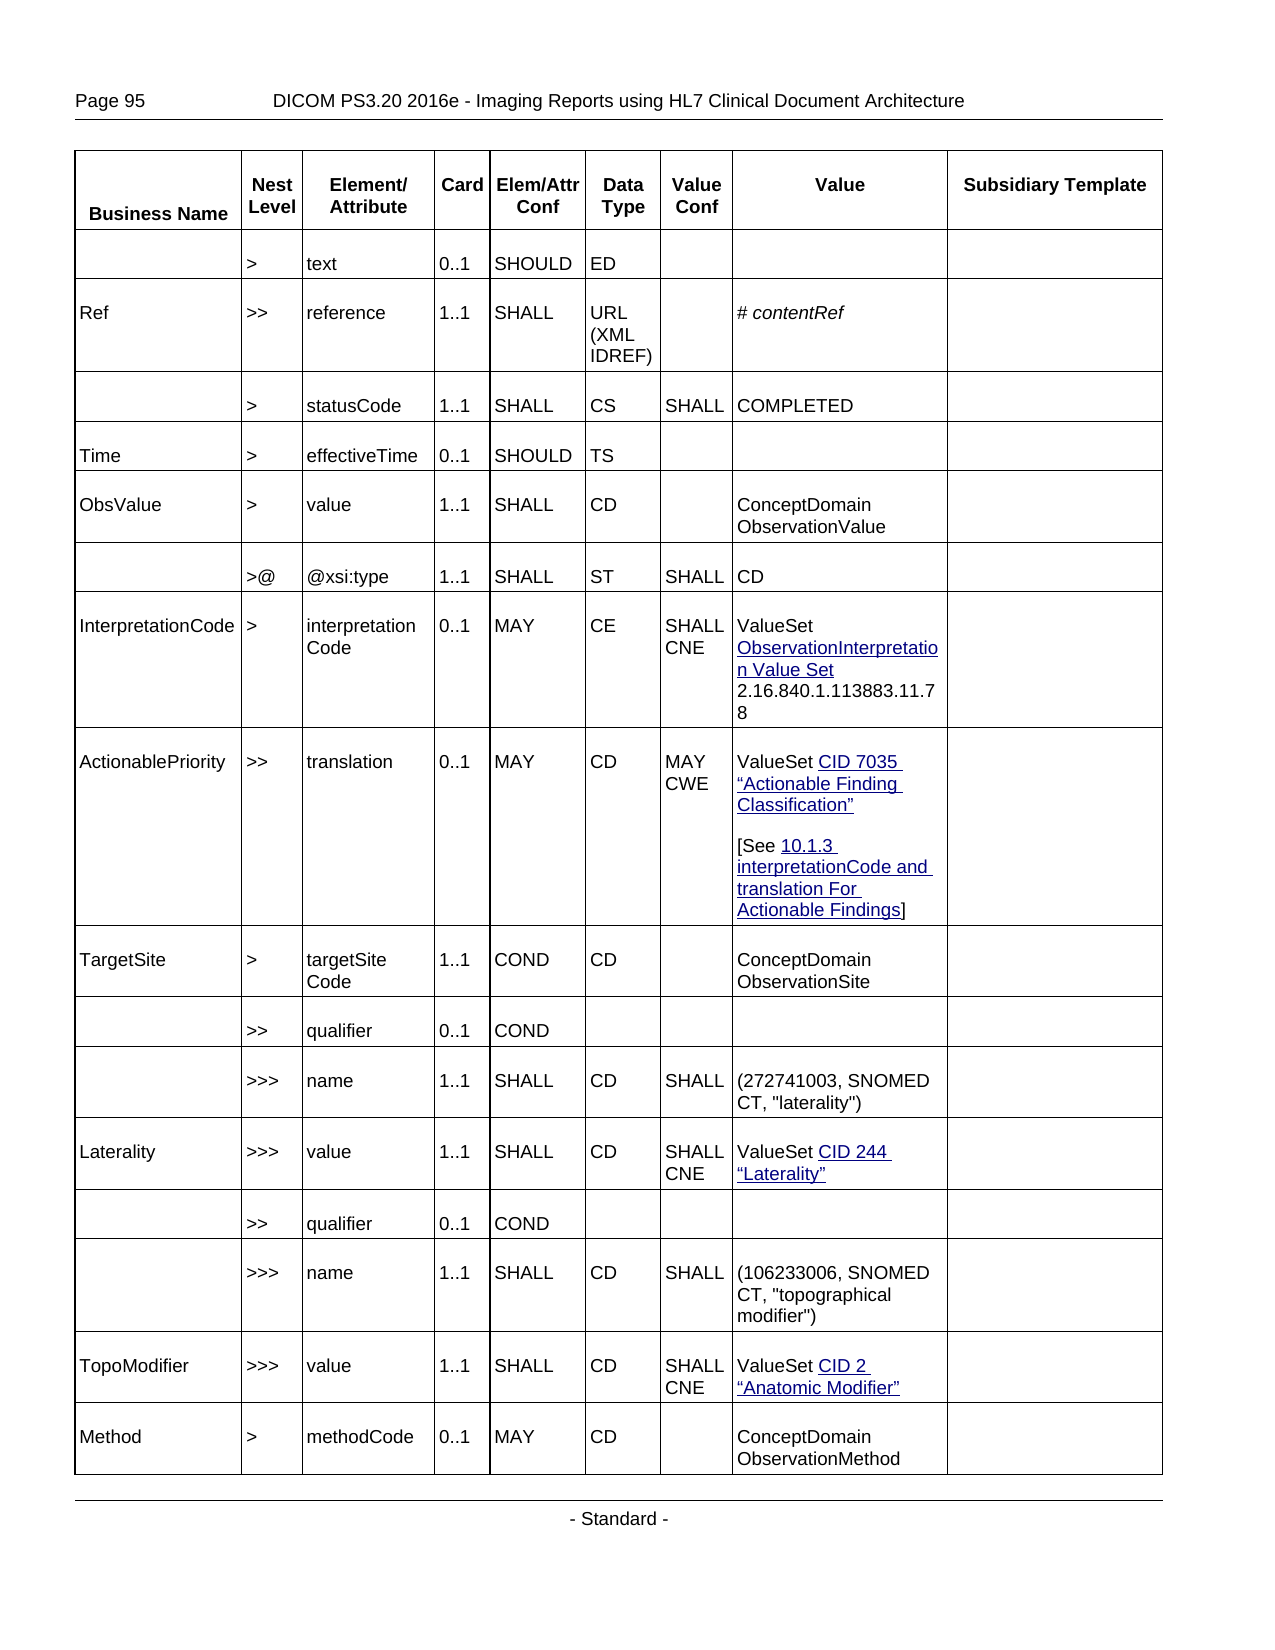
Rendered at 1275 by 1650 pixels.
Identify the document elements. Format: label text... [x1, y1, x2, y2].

table_cell SHOULD [491, 230, 585, 278]
table_cell SHOULD [491, 422, 585, 470]
table_cell ValueSet CID 244 “Laterality” [733, 1118, 947, 1188]
table_cell SHALL [491, 1239, 585, 1331]
table_cell CE [586, 592, 660, 727]
table_cell [948, 926, 1162, 996]
table_cell SHALL CNE [661, 1118, 732, 1188]
table_cell [733, 422, 947, 470]
table_cell SHALL [661, 1047, 732, 1117]
table_cell [948, 728, 1162, 925]
table_cell Time [76, 422, 241, 470]
table_cell 0..1 [435, 1403, 489, 1473]
table_cell > [242, 230, 302, 278]
table_cell value [303, 1118, 434, 1188]
table_cell ValueSet CID 2 “Anatomic Modifier” [733, 1332, 947, 1402]
table_cell [661, 1190, 732, 1238]
table_cell [948, 230, 1162, 278]
table_cell [948, 1332, 1162, 1402]
table_cell > [242, 592, 302, 727]
table_cell CD [733, 543, 947, 591]
table_cell status​Code [303, 372, 434, 421]
table_cell 1..1 [435, 1332, 489, 1402]
table_cell [948, 997, 1162, 1046]
table_cell reference [303, 279, 434, 371]
table_cell SHALL [491, 471, 585, 542]
table_header Element/​Attribute [303, 151, 434, 228]
table_cell [948, 422, 1162, 470]
table_cell > [242, 471, 302, 542]
table_cell CD [586, 471, 660, 542]
table_cell [948, 372, 1162, 421]
table_cell MAY [491, 592, 585, 727]
table_cell [661, 471, 732, 542]
table_cell CD [586, 728, 660, 925]
table_cell SHALL [491, 543, 585, 591]
table_cell [586, 997, 660, 1046]
table_cell interpretation​Code [303, 592, 434, 727]
table_header Subsidiary Template [948, 151, 1162, 228]
table_cell 0..1 [435, 728, 489, 925]
table_cell SHALL CNE [661, 1332, 732, 1402]
table_cell CD [586, 1239, 660, 1331]
table_cell [661, 997, 732, 1046]
table_cell >>> [242, 1047, 302, 1117]
table_cell 1..1 [435, 1118, 489, 1188]
table_cell CD [586, 926, 660, 996]
table_cell 1..1 [435, 543, 489, 591]
table_cell 1..1 [435, 279, 489, 371]
table_cell [76, 1190, 241, 1238]
table_cell MAY [491, 728, 585, 925]
table_cell [948, 471, 1162, 542]
table_header Elem/Attr Conf [491, 151, 585, 228]
table_cell [661, 279, 732, 371]
table_cell SHALL [661, 543, 732, 591]
table_cell [948, 1047, 1162, 1117]
table_cell method​Code [303, 1403, 434, 1473]
table_cell [733, 230, 947, 278]
table_cell Concept​Domain ObservationValue [733, 471, 947, 542]
table_cell CS [586, 372, 660, 421]
table_cell text [303, 230, 434, 278]
table_cell URL (XML IDREF) [586, 279, 660, 371]
table_cell name [303, 1239, 434, 1331]
table_cell [661, 1403, 732, 1473]
table_cell Target​Site [76, 926, 241, 996]
table_header Value Conf [661, 151, 732, 228]
table_cell [661, 230, 732, 278]
table_cell @xsi:type [303, 543, 434, 591]
table_header Data Type [586, 151, 660, 228]
table_cell SHALL [661, 1239, 732, 1331]
table_cell Concept​Domain ObservationMethod [733, 1403, 947, 1473]
table_cell 0..1 [435, 422, 489, 470]
table_header Value [733, 151, 947, 228]
table_cell > [242, 422, 302, 470]
table_cell [948, 1118, 1162, 1188]
table_cell CD [586, 1047, 660, 1117]
table_cell SHALL [491, 1332, 585, 1402]
table_cell 0..1 [435, 230, 489, 278]
table_cell [733, 997, 947, 1046]
table_cell SHALL [491, 279, 585, 371]
table_cell [948, 279, 1162, 371]
table_cell Actionable​Priority [76, 728, 241, 925]
table_cell [948, 1239, 1162, 1331]
table_cell > [242, 372, 302, 421]
table_cell >>> [242, 1239, 302, 1331]
table_cell 1..1 [435, 471, 489, 542]
table_cell value [303, 1332, 434, 1402]
table_header Nest Level [242, 151, 302, 228]
table_cell ValueSet ObservationInterpretation Value Set 2.16.840.1.113883.11.78 [733, 592, 947, 727]
table_cell 1..1 [435, 926, 489, 996]
table_cell >> [242, 728, 302, 925]
table_cell 0..1 [435, 997, 489, 1046]
table_cell [76, 372, 241, 421]
table_cell [948, 543, 1162, 591]
table_cell SHALL [491, 1118, 585, 1188]
table_cell COMPLETED [733, 372, 947, 421]
table_cell MAY [491, 1403, 585, 1473]
table_cell [76, 1047, 241, 1117]
table_cell SHALL CNE [661, 592, 732, 727]
table_cell 0..1 [435, 592, 489, 727]
table_cell Obs​Value [76, 471, 241, 542]
table_cell ED [586, 230, 660, 278]
table_cell [76, 997, 241, 1046]
table_cell CD [586, 1118, 660, 1188]
table_cell target​Site​Code [303, 926, 434, 996]
table_cell CD [586, 1403, 660, 1473]
table_cell Topo​Modifier [76, 1332, 241, 1402]
table_cell qualifier [303, 1190, 434, 1238]
table_cell [586, 1190, 660, 1238]
table_cell [661, 422, 732, 470]
table_cell Laterality [76, 1118, 241, 1188]
table_cell value [303, 471, 434, 542]
table_cell >> [242, 279, 302, 371]
table_cell [76, 230, 241, 278]
table_cell 1..1 [435, 372, 489, 421]
table_cell [733, 1190, 947, 1238]
table_cell Concept​Domain ObservationSite [733, 926, 947, 996]
table_cell SHALL [491, 1047, 585, 1117]
table_cell >@ [242, 543, 302, 591]
table_cell Ref [76, 279, 241, 371]
table_cell (272741003, SNOMED CT, "laterality") [733, 1047, 947, 1117]
table_cell SHALL [661, 372, 732, 421]
table_cell [948, 1190, 1162, 1238]
table_cell > [242, 1403, 302, 1473]
table_cell 1..1 [435, 1239, 489, 1331]
table_cell TS [586, 422, 660, 470]
table_cell >> [242, 997, 302, 1046]
table_cell effective​Time [303, 422, 434, 470]
table_header Business Name [76, 151, 241, 228]
table_cell Interpretation​Code [76, 592, 241, 727]
table_cell COND [491, 1190, 585, 1238]
table_cell COND [491, 997, 585, 1046]
table_cell 1..1 [435, 1047, 489, 1117]
table_cell SHALL [491, 372, 585, 421]
table_cell [948, 1403, 1162, 1473]
table_cell >>> [242, 1118, 302, 1188]
table_cell >>> [242, 1332, 302, 1402]
table_cell 0..1 [435, 1190, 489, 1238]
table_cell name [303, 1047, 434, 1117]
table_cell MAY CWE [661, 728, 732, 925]
table_cell ValueSet CID 7035 “Actionable Finding Classification” [See 10.1.3 interpretationCode and translation For Actionable Findings] [733, 728, 947, 925]
table_cell translation [303, 728, 434, 925]
table_header Card [435, 151, 489, 228]
table_cell Method [76, 1403, 241, 1473]
table_cell (106233006, SNOMED CT, "topographical modifier") [733, 1239, 947, 1331]
table_cell qualifier [303, 997, 434, 1046]
table_cell COND [491, 926, 585, 996]
table_cell CD [586, 1332, 660, 1402]
table_cell # content​Ref [733, 279, 947, 371]
table_cell [76, 543, 241, 591]
table_cell [76, 1239, 241, 1331]
table_cell ST [586, 543, 660, 591]
table_cell > [242, 926, 302, 996]
table_cell [661, 926, 732, 996]
table_cell >> [242, 1190, 302, 1238]
table_cell [948, 592, 1162, 727]
